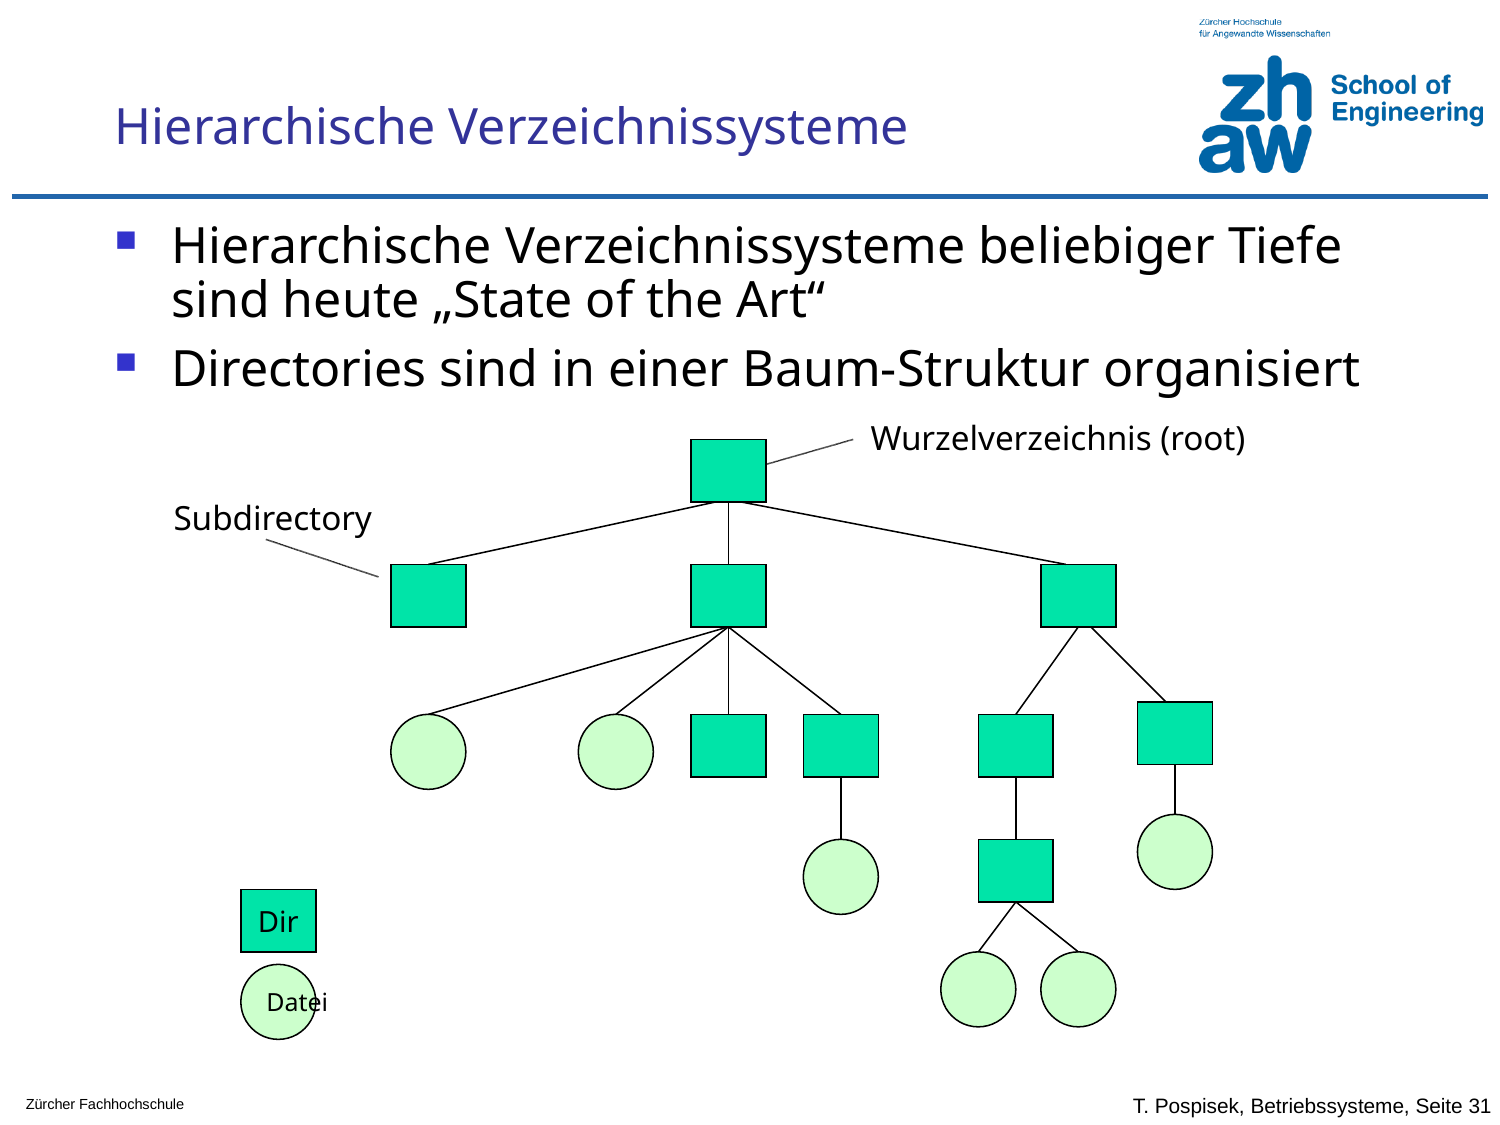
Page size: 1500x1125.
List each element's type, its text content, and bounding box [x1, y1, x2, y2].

text_box [390, 714, 466, 790]
text_box [1137, 814, 1213, 890]
text_box [803, 839, 879, 915]
picture [1199, 19, 1483, 173]
text_box [1040, 951, 1116, 1027]
text_box Wurzelverzeichnis (root) [855, 409, 1262, 465]
text_box [940, 951, 1016, 1027]
text_box [578, 714, 654, 790]
text_box Dir [240, 889, 316, 952]
text_box Datei [240, 964, 316, 1040]
title Hierarchische Verzeichnissysteme [99, 50, 1379, 163]
text_box Subdirectory [158, 489, 388, 545]
list Hierarchische Verzeichnissysteme beliebiger Tiefe sind heute „State of the Art“ Directories sind in einer Baum-Struktur organisiert [99, 212, 1392, 338]
